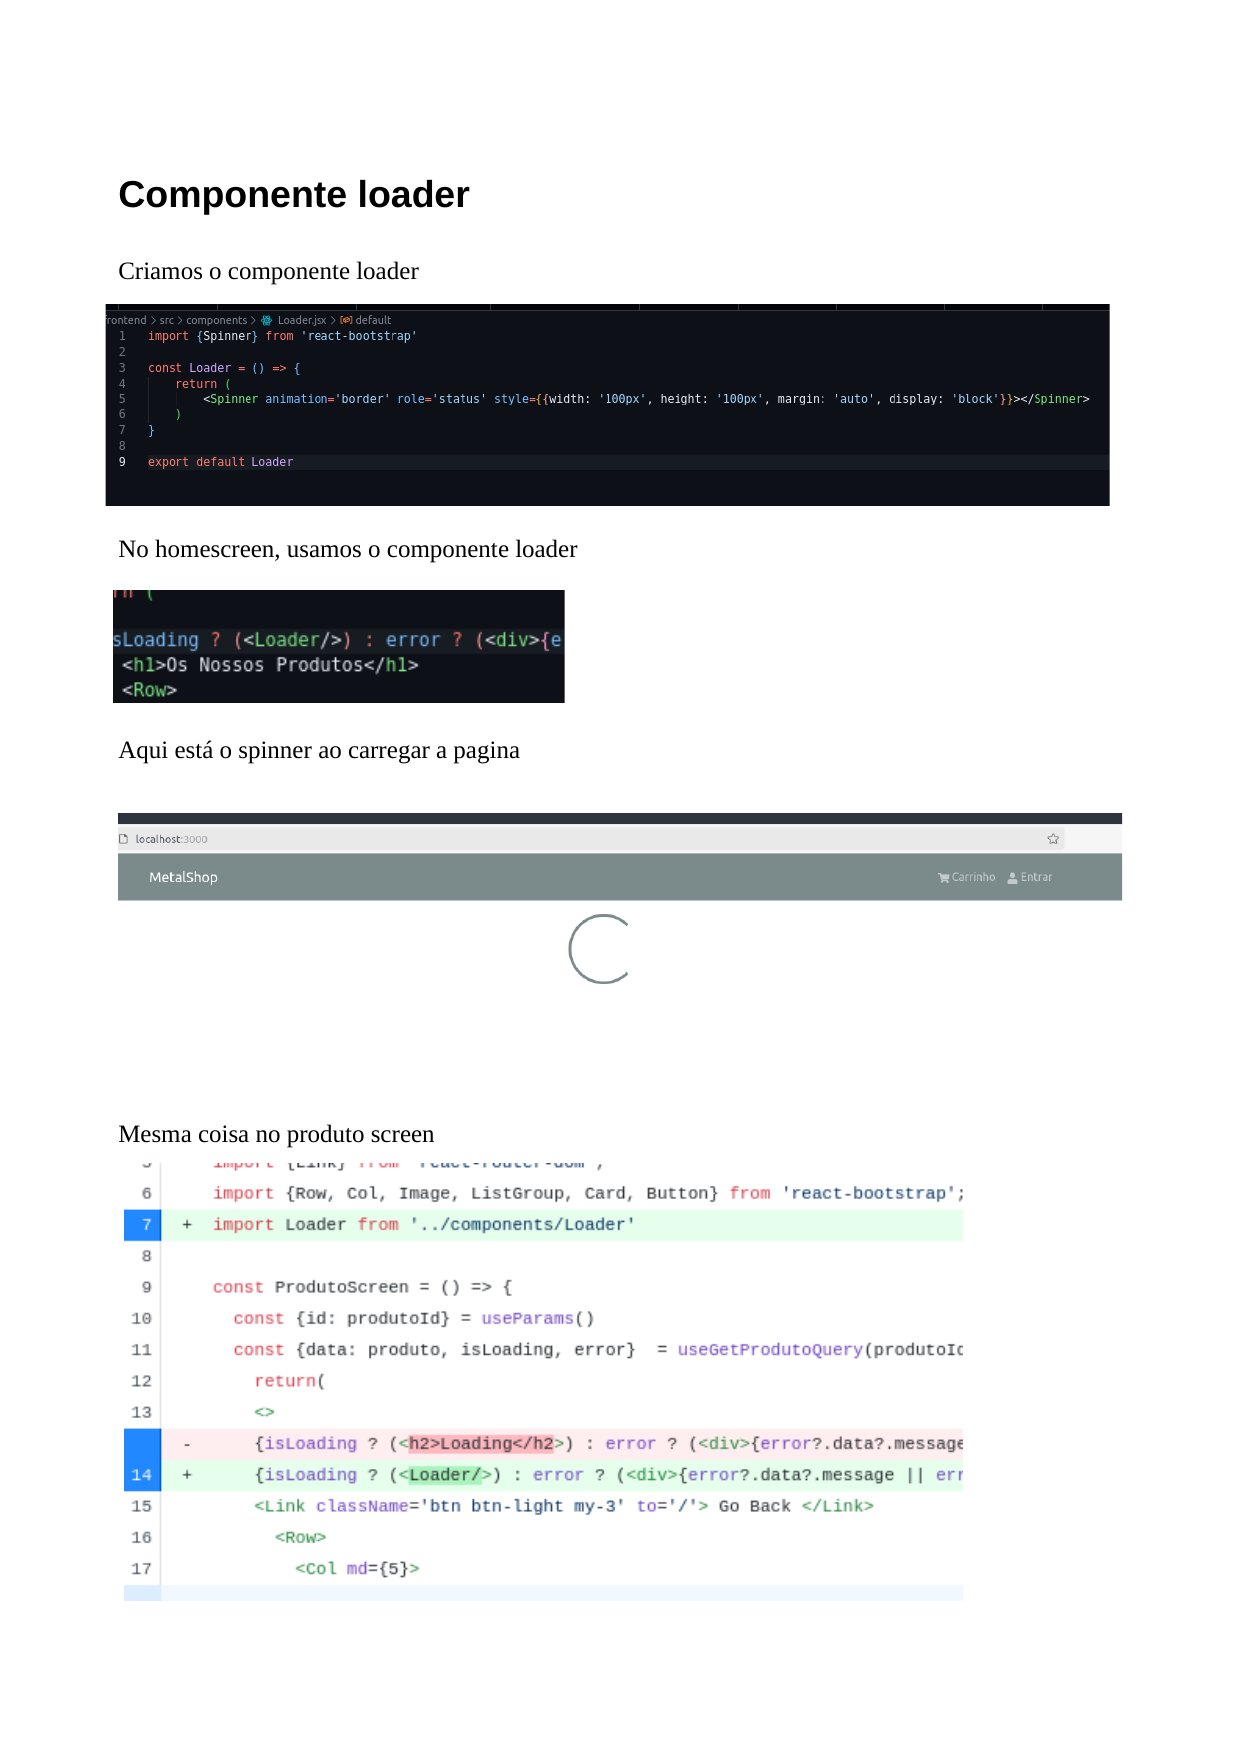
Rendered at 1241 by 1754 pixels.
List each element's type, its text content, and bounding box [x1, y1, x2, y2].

text No homescreen, usamos o componente loader [118, 534, 1122, 563]
picture [118, 813, 1123, 1062]
picture [113, 590, 565, 703]
picture [124, 1163, 963, 1601]
picture [105, 304, 1110, 506]
text Mesma coisa no produto screen [118, 1119, 1122, 1148]
text Criamos o componente loader [118, 256, 1122, 285]
text Aqui está o spinner ao carregar a pagina [118, 735, 1122, 764]
subtitle Componente loader [118, 172, 1122, 215]
